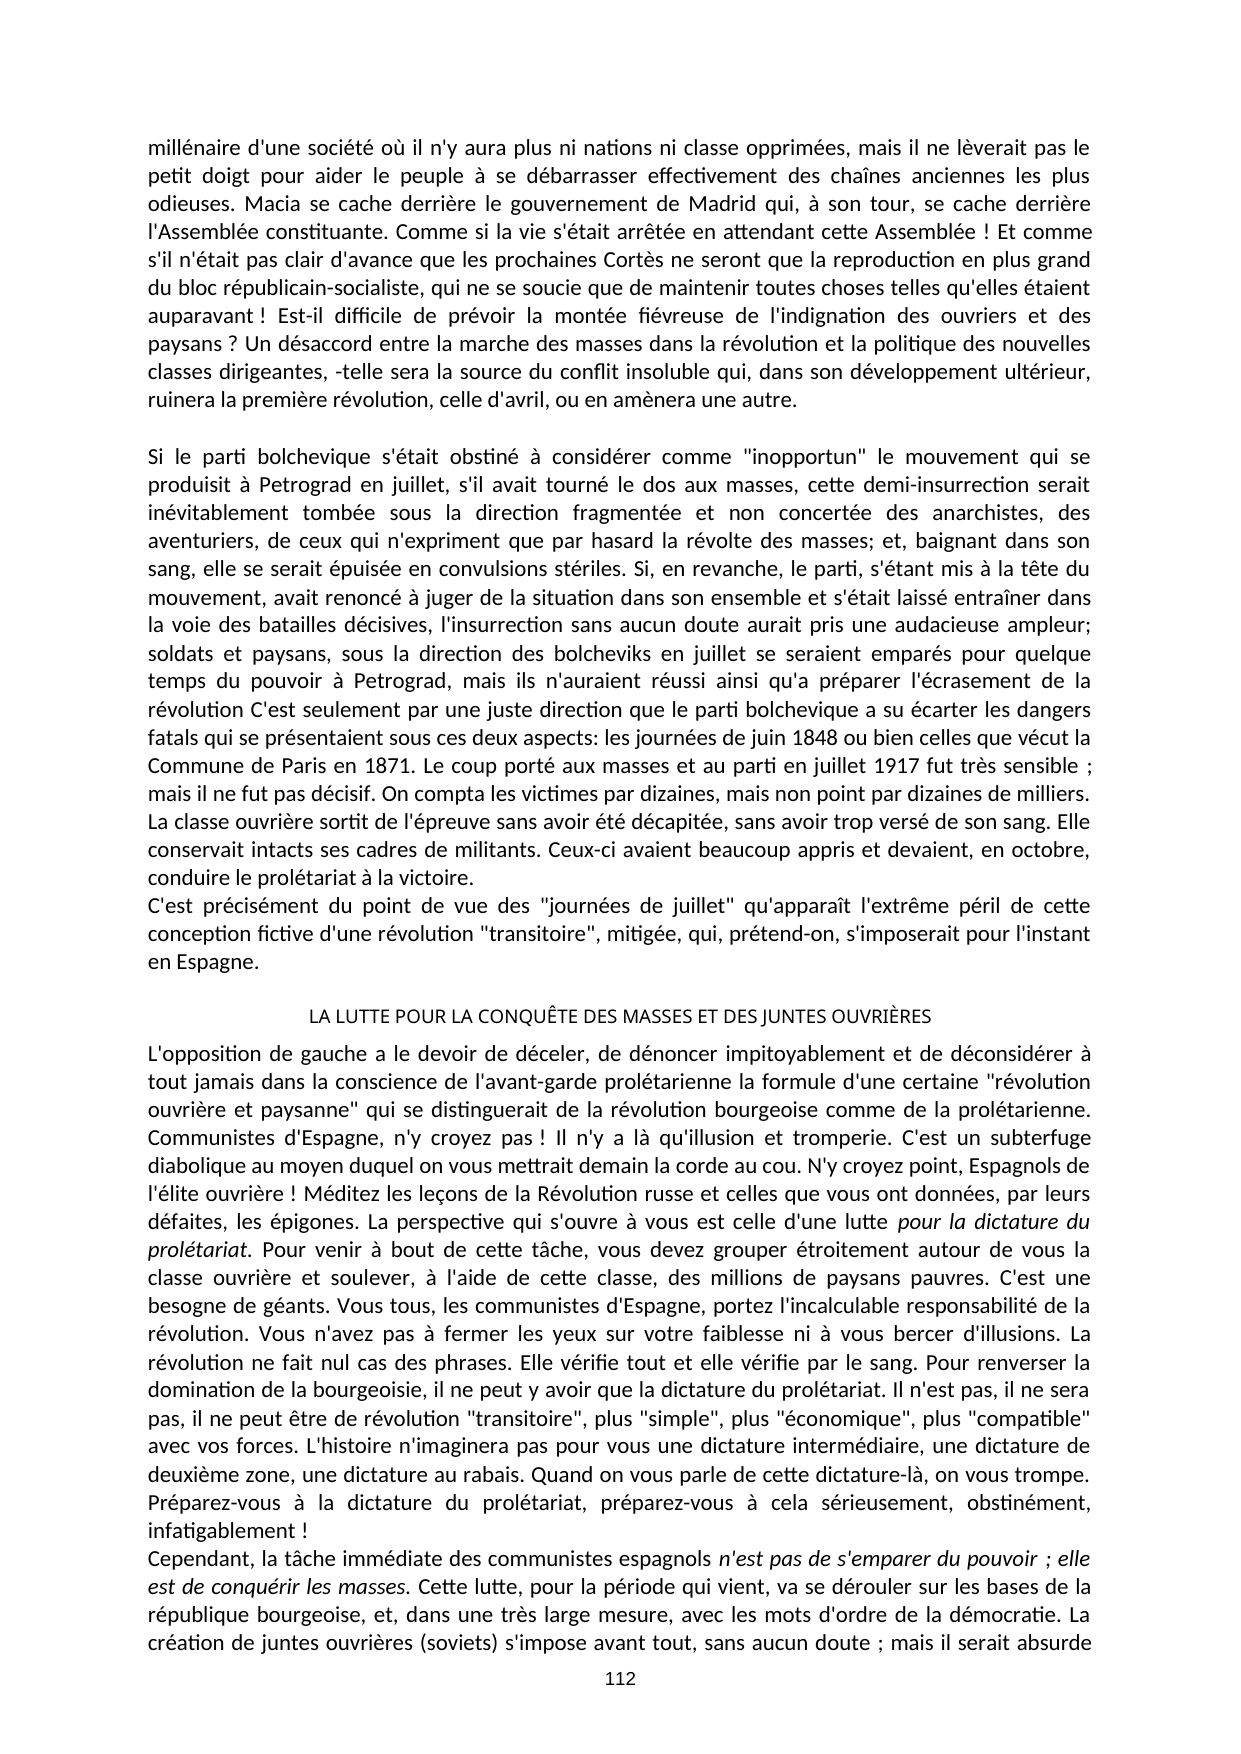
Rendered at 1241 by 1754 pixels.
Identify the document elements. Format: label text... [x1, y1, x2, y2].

text Cependant, la tâche immédiate des communistes espagnols n'est pas de s'emparer du pouvoir ; elle est de conquérir les masses. Cette lutte, pour la période qui vient, va se dérouler sur les bases de la république bourgeoise, et, dans une très large mesure, avec les mots d'ordre de la démocratie. La création de juntes ouvrières (soviets) s'impose avant tout, sans aucun doute ; mais il serait absurde [148, 1544, 1093, 1656]
subtitle LA LUTTE POUR LA CONQUÊTE DES MASSES ET DES JUNTES OUVRIÈRES [148, 1003, 1093, 1028]
text Si le parti bolchevique s'était obstiné à considérer comme "inopportun" le mouvement qui se produisit à Petrograd en juillet, s'il avait tourné le dos aux masses, cette demi-insurrection serait inévitablement tombée sous la direction fragmentée et non concertée des anarchistes, des aventuriers, de ceux qui n'expriment que par hasard la révolte des masses; et, baignant dans son sang, elle se serait épuisée en convulsions stériles. Si, en revanche, le parti, s'étant mis à la tête du mouvement, avait renoncé à juger de la situation dans son ensemble et s'était laissé entraîner dans la voie des batailles décisives, l'insurrection sans aucun doute aurait pris une audacieuse ampleur; soldats et paysans, sous la direction des bolcheviks en juillet se seraient emparés pour quelque temps du pouvoir à Petrograd, mais ils n'auraient réussi ainsi qu'a préparer l'écrasement de la révolution C'est seulement par une juste direction que le parti bolchevique a su écarter les dangers fatals qui se présentaient sous ces deux aspects: les journées de juin 1848 ou bien celles que vécut la Commune de Paris en 1871. Le coup porté aux masses et au parti en juillet 1917 fut très sensible ; mais il ne fut pas décisif. On compta les victimes par dizaines, mais non point par dizaines de milliers. La classe ouvrière sortit de l'épreuve sans avoir été décapitée, sans avoir trop versé de son sang. Elle conservait intacts ses cadres de militants. Ceux-ci avaient beaucoup appris et devaient, en octobre, conduire le prolétariat à la victoire. [148, 442, 1093, 891]
text millénaire d'une société où il n'y aura plus ni nations ni classe opprimées, mais il ne lèverait pas le petit doigt pour aider le peuple à se débarrasser effectivement des chaînes anciennes les plus odieuses. Macia se cache derrière le gouvernement de Madrid qui, à son tour, se cache derrière l'Assemblée constituante. Comme si la vie s'était arrêtée en attendant cette Assemblée ! Et comme s'il n'était pas clair d'avance que les prochaines Cortès ne seront que la reproduction en plus grand du bloc républicain-socialiste, qui ne se soucie que de maintenir toutes choses telles qu'elles étaient auparavant ! Est-il difficile de prévoir la montée fiévreuse de l'indignation des ouvriers et des paysans ? Un désaccord entre la marche des masses dans la révolution et la politique des nouvelles classes dirigeantes, -telle sera la source du conflit insoluble qui, dans son développement ultérieur, ruinera la première révolution, celle d'avril, ou en amènera une autre. [148, 133, 1093, 413]
text L'opposition de gauche a le devoir de déceler, de dénoncer impitoyablement et de déconsidérer à tout jamais dans la conscience de l'avant-garde prolétarienne la formule d'une certaine "révolution ouvrière et paysanne" qui se distinguerait de la révolution bourgeoise comme de la prolétarienne. Communistes d'Espagne, n'y croyez pas ! Il n'y a là qu'illusion et tromperie. C'est un subterfuge diabolique au moyen duquel on vous mettrait demain la corde au cou. N'y croyez point, Espagnols de l'élite ouvrière ! Méditez les leçons de la Révolution russe et celles que vous ont données, par leurs défaites, les épigones. La perspective qui s'ouvre à vous est celle d'une lutte pour la dictature du prolétariat. Pour venir à bout de cette tâche, vous devez grouper étroitement autour de vous la classe ouvrière et soulever, à l'aide de cette classe, des millions de paysans pauvres. C'est une besogne de géants. Vous tous, les communistes d'Espagne, portez l'incalculable responsabilité de la révolution. Vous n'avez pas à fermer les yeux sur votre faiblesse ni à vous bercer d'illusions. La révolution ne fait nul cas des phrases. Elle vérifie tout et elle vérifie par le sang. Pour renverser la domination de la bourgeoisie, il ne peut y avoir que la dictature du prolétariat. Il n'est pas, il ne sera pas, il ne peut être de révolution "transitoire", plus "simple", plus "économique", plus "compatible" avec vos forces. L'histoire n'imaginera pas pour vous une dictature intermédiaire, une dictature de deuxième zone, une dictature au rabais. Quand on vous parle de cette dictature-là, on vous trompe. Préparez-vous à la dictature du prolétariat, préparez-vous à cela sérieusement, obstinément, infatigablement ! [148, 1039, 1093, 1544]
text C'est précisément du point de vue des "journées de juillet" qu'apparaît l'extrême péril de cette conception fictive d'une révolution "transitoire", mitigée, qui, prétend-on, s'imposerait pour l'instant en Espagne. [148, 891, 1093, 975]
